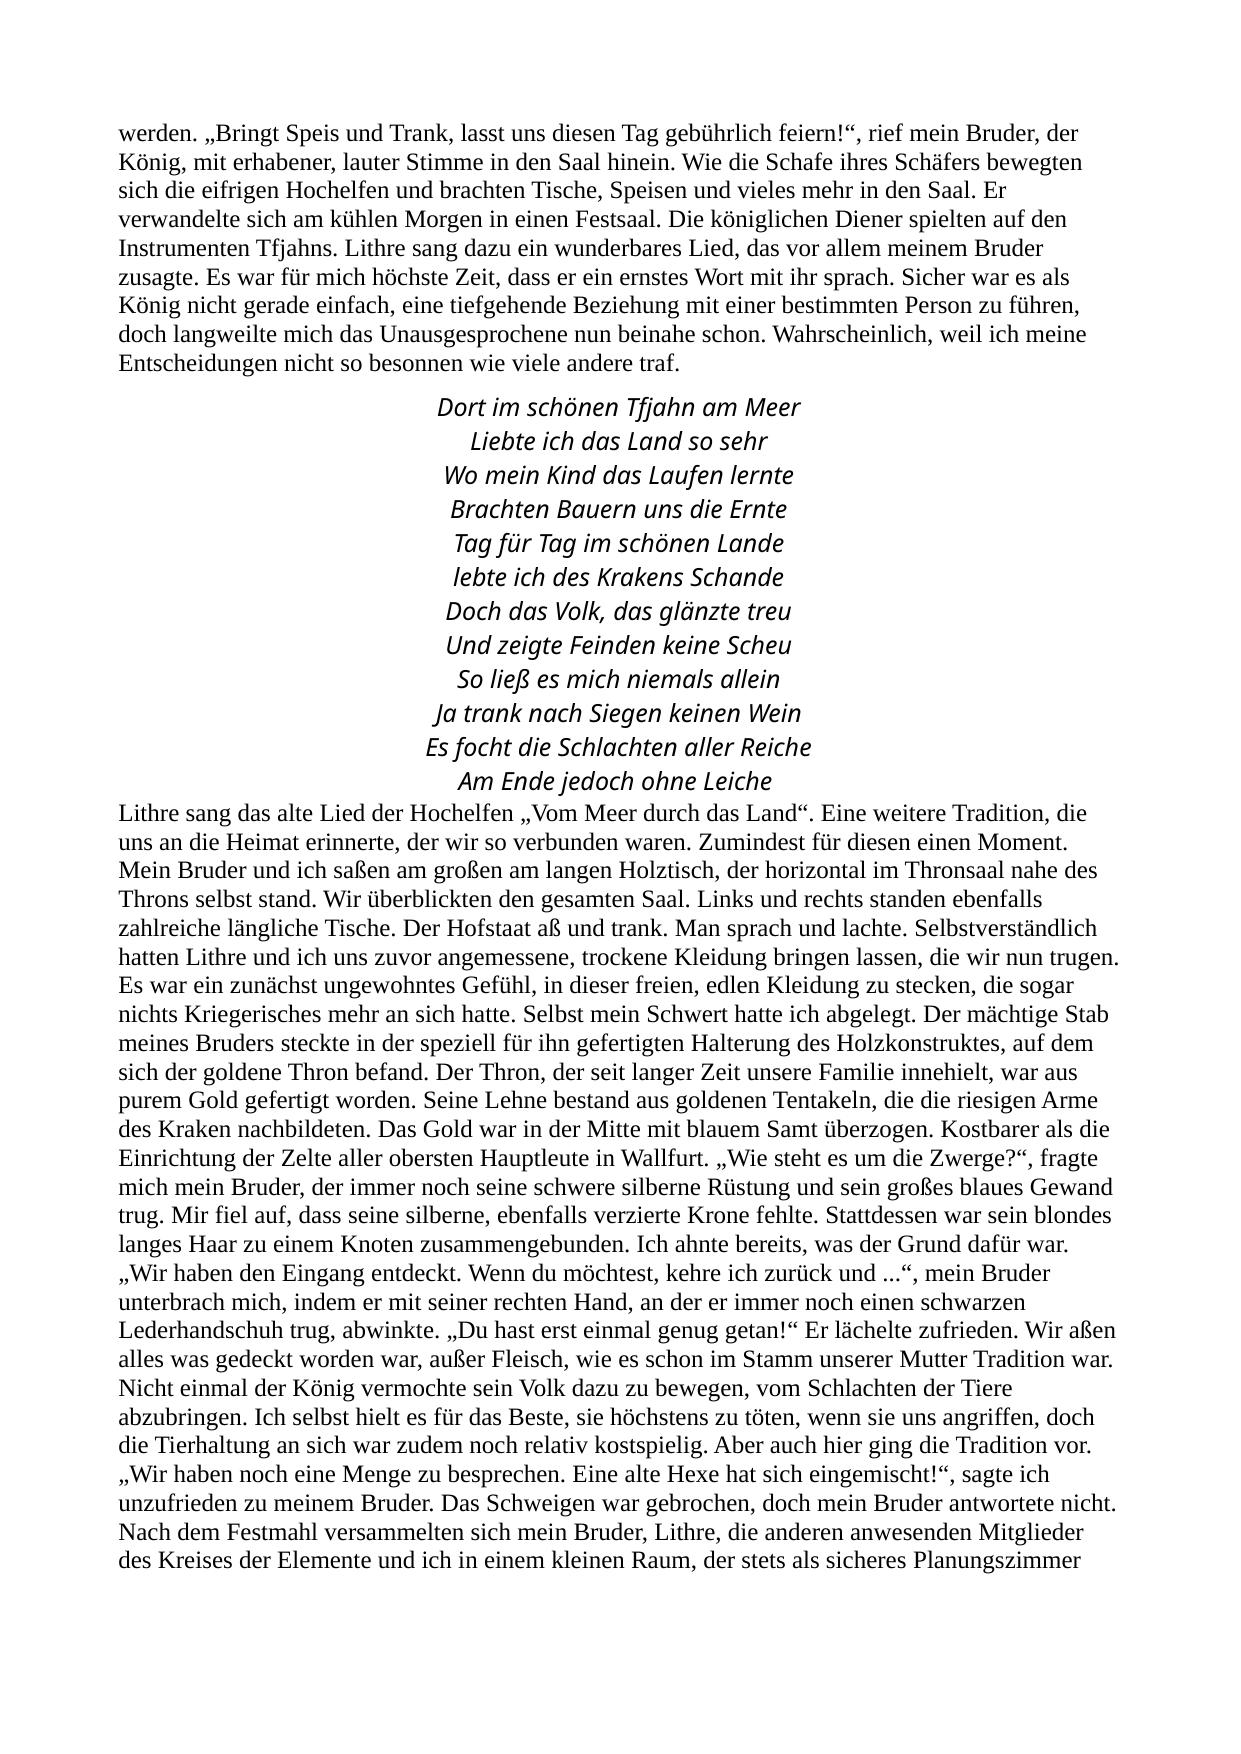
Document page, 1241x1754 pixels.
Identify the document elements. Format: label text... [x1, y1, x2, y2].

text werden. „Bringt Speis und Trank, lasst uns diesen Tag gebührlich feiern!“, rief mein Bruder, der König, mit erhabener, lauter Stimme in den Saal hinein. Wie die Schafe ihres Schäfers bewegten sich die eifrigen Hochelfen und brachten Tische, Speisen und vieles mehr in den Saal. Er verwandelte sich am kühlen Morgen in einen Festsaal. Die königlichen Diener spielten auf den Instrumenten Tfjahns. Lithre sang dazu ein wunderbares Lied, das vor allem meinem Bruder zusagte. Es war für mich höchste Zeit, dass er ein ernstes Wort mit ihr sprach. Sicher war es als König nicht gerade einfach, eine tiefgehende Beziehung mit einer bestimmten Person zu führen, doch langweilte mich das Unausgesprochene nun beinahe schon. Wahrscheinlich, weil ich meine Entscheidungen nicht so besonnen wie viele andere traf. [118, 118, 1122, 377]
text Lithre sang das alte Lied der Hochelfen „Vom Meer durch das Land“. Eine weitere Tradition, die uns an die Heimat erinnerte, der wir so verbunden waren. Zumindest für diesen einen Moment. Mein Bruder und ich saßen am großen am langen Holztisch, der horizontal im Thronsaal nahe des Throns selbst stand. Wir überblickten den gesamten Saal. Links und rechts standen ebenfalls zahlreiche längliche Tische. Der Hofstaat aß und trank. Man sprach und lachte. Selbstverständlich hatten Lithre und ich uns zuvor angemessene, trockene Kleidung bringen lassen, die wir nun trugen. Es war ein zunächst ungewohntes Gefühl, in dieser freien, edlen Kleidung zu stecken, die sogar nichts Kriegerisches mehr an sich hatte. Selbst mein Schwert hatte ich abgelegt. Der mächtige Stab meines Bruders steckte in der speziell für ihn gefertigten Halterung des Holzkonstruktes, auf dem sich der goldene Thron befand. Der Thron, der seit langer Zeit unsere Familie innehielt, war aus purem Gold gefertigt worden. Seine Lehne bestand aus goldenen Tentakeln, die die riesigen Arme des Kraken nachbildeten. Das Gold war in der Mitte mit blauem Samt überzogen. Kostbarer als die Einrichtung der Zelte aller obersten Hauptleute in Wallfurt. „Wie steht es um die Zwerge?“, fragte mich mein Bruder, der immer noch seine schwere silberne Rüstung und sein großes blaues Gewand trug. Mir fiel auf, dass seine silberne, ebenfalls verzierte Krone fehlte. Stattdessen war sein blondes langes Haar zu einem Knoten zusammengebunden. Ich ahnte bereits, was der Grund dafür war. „Wir haben den Eingang entdeckt. Wenn du möchtest, kehre ich zurück und ...“, mein Bruder unterbrach mich, indem er mit seiner rechten Hand, an der er immer noch einen schwarzen Lederhandschuh trug, abwinkte. „Du hast erst einmal genug getan!“ Er lächelte zufrieden. Wir aßen alles was gedeckt worden war, außer Fleisch, wie es schon im Stamm unserer Mutter Tradition war. Nicht einmal der König vermochte sein Volk dazu zu bewegen, vom Schlachten der Tiere abzubringen. Ich selbst hielt es für das Beste, sie höchstens zu töten, wenn sie uns angriffen, doch die Tierhaltung an sich war zudem noch relativ kostspielig. Aber auch hier ging die Tradition vor. „Wir haben noch eine Menge zu besprechen. Eine alte Hexe hat sich eingemischt!“, sagte ich unzufrieden zu meinem Bruder. Das Schweigen war gebrochen, doch mein Bruder antwortete nicht. Nach dem Festmahl versammelten sich mein Bruder, Lithre, die anderen anwesenden Mitglieder des Kreises der Elemente und ich in einem kleinen Raum, der stets als sicheres Planungszimmer [118, 798, 1122, 1574]
text Dort im schönen Tfjahn am Meer Liebte ich das Land so sehr Wo mein Kind das Laufen lernte Brachten Bauern uns die Ernte Tag für Tag im schönen Lande lebte ich des Krakens Schande Doch das Volk, das glänzte treu Und zeigte Feinden keine Scheu So ließ es mich niemals allein Ja trank nach Siegen keinen Wein Es focht die Schlachten aller Reiche Am Ende jedoch ohne Leiche [118, 389, 1122, 798]
